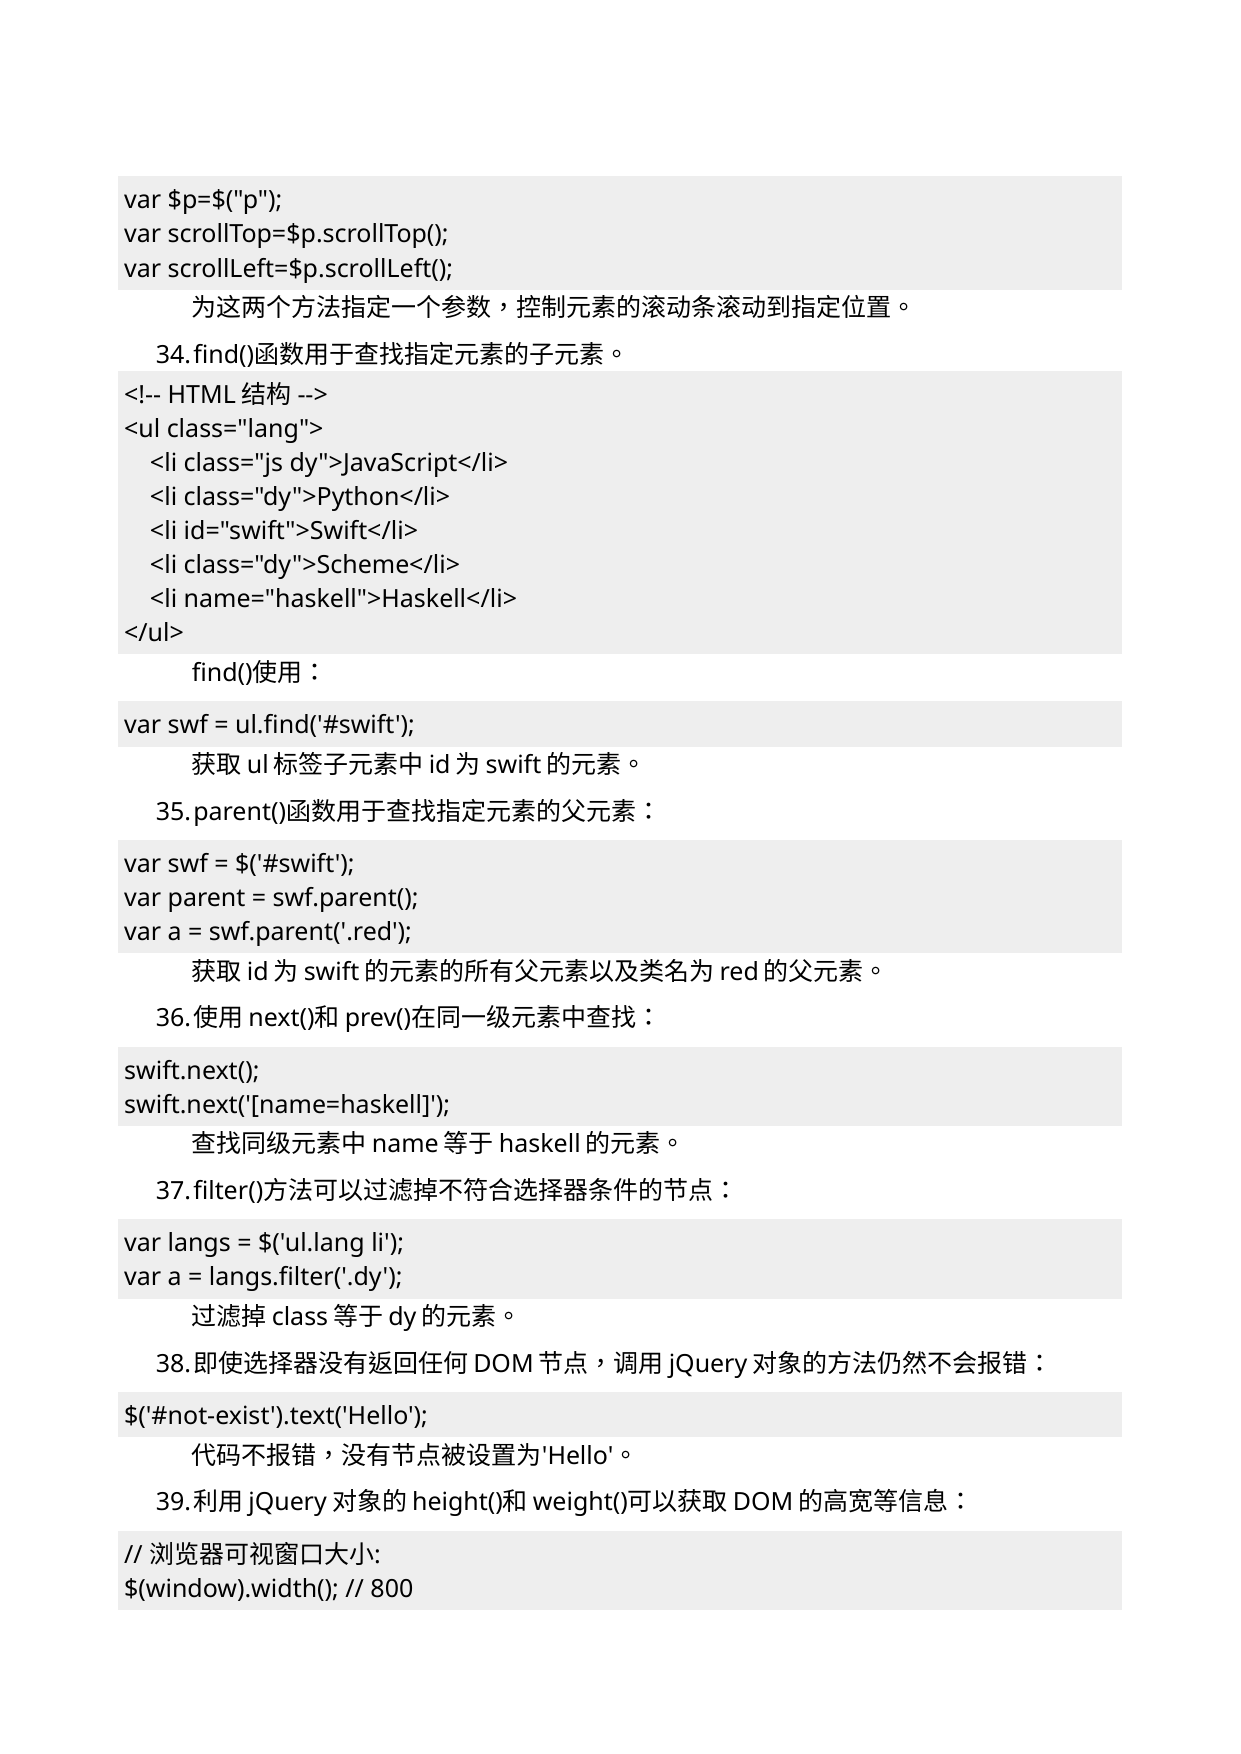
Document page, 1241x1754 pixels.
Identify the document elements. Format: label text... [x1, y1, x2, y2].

table_header <!-- HTML结构 --> <ul class="lang"> <li class="js dy">JavaScript</li> <li class="dy">Python</li> <li id="swift">Swift</li> <li class="dy">Scheme</li> <li name="haskell">Haskell</li> </ul> [118, 371, 1122, 654]
text 获取id为swift的元素的所有父元素以及类名为red的父元素。 [118, 953, 1122, 987]
table_header swift.next(); swift.next('[name=haskell]'); [118, 1047, 1122, 1126]
text 代码不报错，没有节点被设置为'Hello'。 [118, 1437, 1122, 1472]
table_header var langs = $('ul.lang li'); var a = langs.filter('.dy'); [118, 1219, 1122, 1299]
list 使用next()和prev()在同一级元素中查找： [156, 1000, 1122, 1034]
text find()使用： [118, 654, 1122, 689]
list parent()函数用于查找指定元素的父元素： [156, 793, 1122, 827]
table_header $('#not-exist').text('Hello'); [118, 1392, 1122, 1437]
table_header var $p=$("p"); var scrollTop=$p.scrollTop(); var scrollLeft=$p.scrollLeft(); [118, 176, 1122, 290]
text 过滤掉class等于dy的元素。 [118, 1299, 1122, 1333]
text 获取ul标签子元素中id为swift的元素。 [118, 747, 1122, 781]
list 利用jQuery对象的height()和weight()可以获取DOM的高宽等信息： [156, 1484, 1122, 1518]
table_header var swf = ul.find('#swift'); [118, 701, 1122, 747]
list find()函数用于查找指定元素的子元素。 [156, 337, 1122, 371]
list filter()方法可以过滤掉不符合选择器条件的节点： [156, 1173, 1122, 1207]
list 即使选择器没有返回任何DOM节点，调用jQuery对象的方法仍然不会报错： [156, 1345, 1122, 1379]
table_header // 浏览器可视窗口大小: $(window).width(); // 800 [118, 1531, 1122, 1610]
text 查找同级元素中name等于haskell的元素。 [118, 1126, 1122, 1160]
text 为这两个方法指定一个参数，控制元素的滚动条滚动到指定位置。 [118, 290, 1122, 324]
table_header var swf = $('#swift'); var parent = swf.parent(); var a = swf.parent('.red'); [118, 840, 1122, 953]
